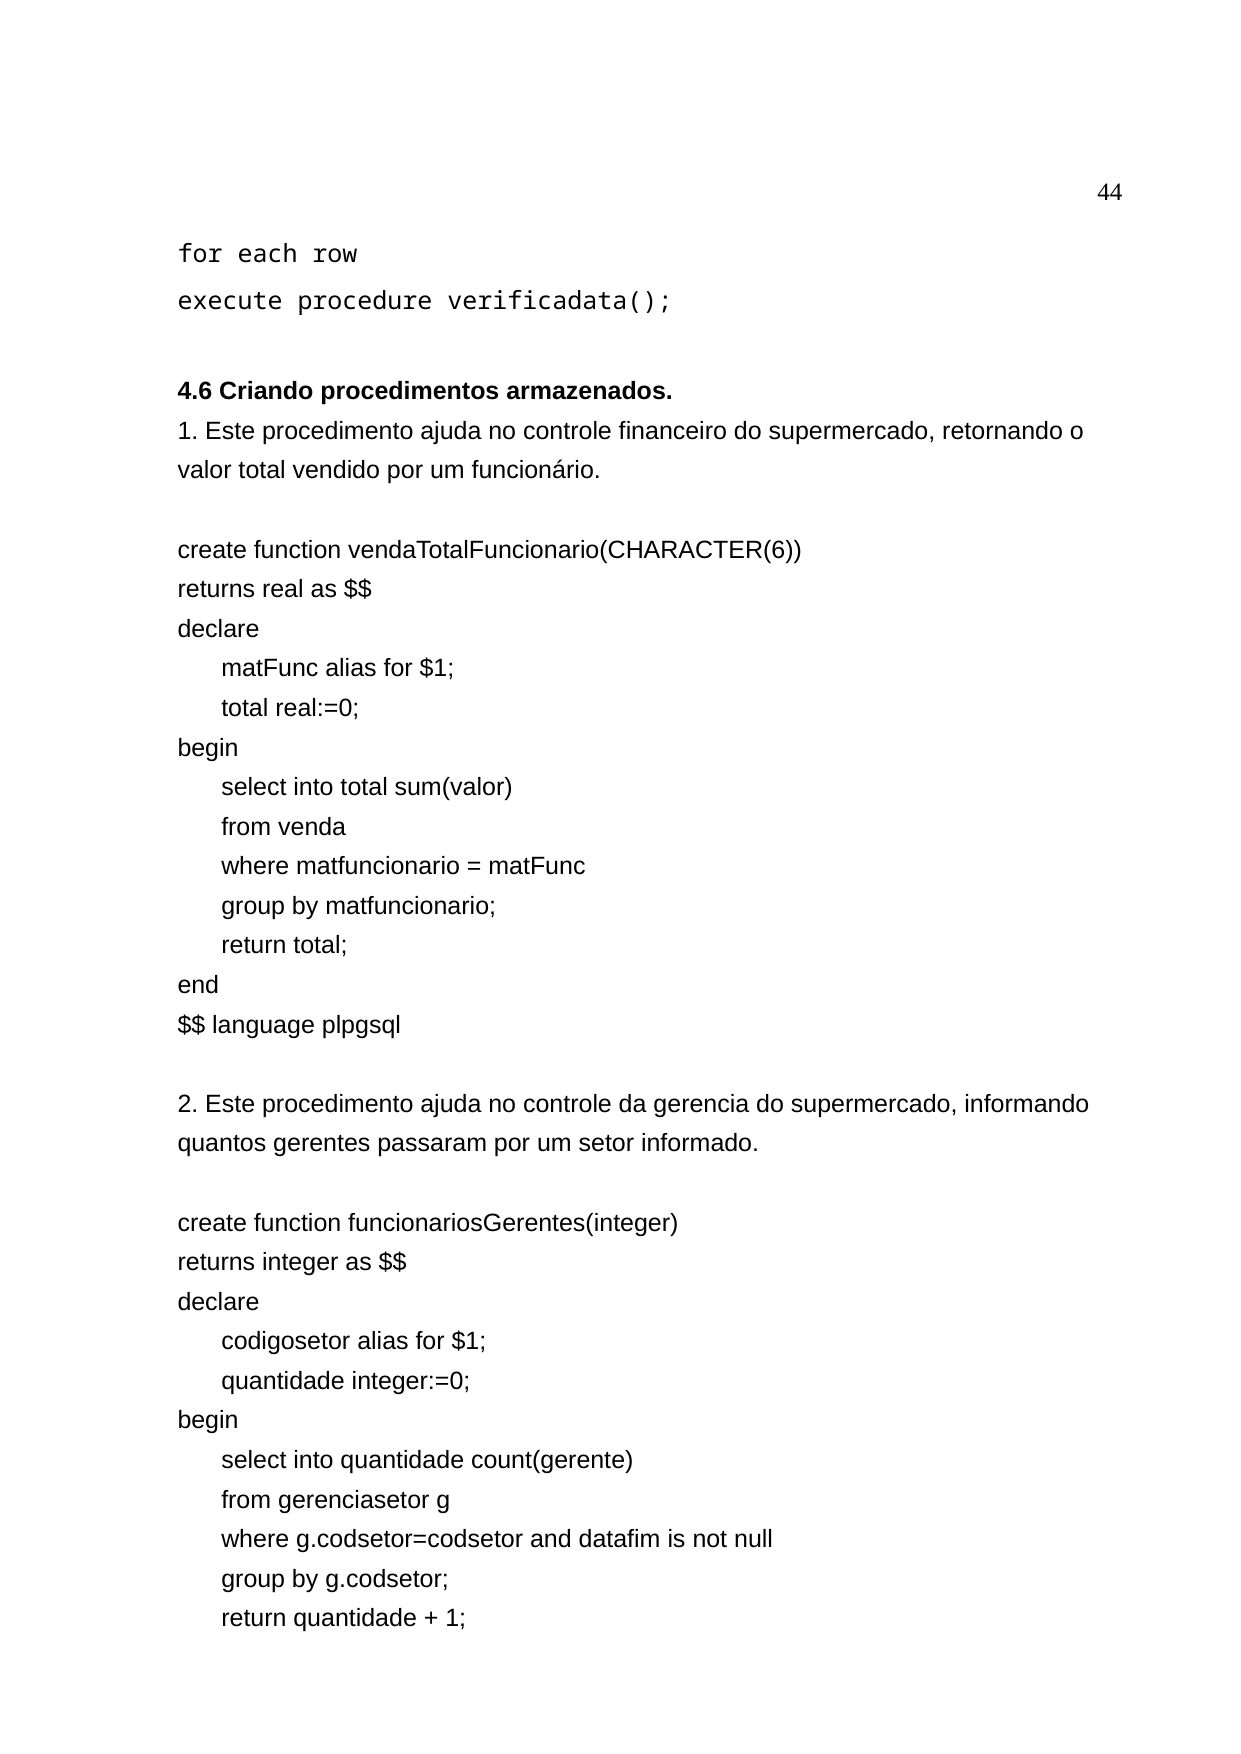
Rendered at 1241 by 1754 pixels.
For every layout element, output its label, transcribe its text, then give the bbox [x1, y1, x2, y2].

text codigosetor alias for $1; [177, 1326, 1122, 1355]
text returns real as $$ [177, 574, 1122, 603]
text declare [177, 1287, 1122, 1316]
text group by g.codsetor; [177, 1564, 1122, 1593]
text from venda [177, 812, 1122, 841]
text where matfuncionario = matFunc [177, 851, 1122, 880]
text return quantidade + 1; [177, 1603, 1122, 1632]
text select into total sum(valor) [177, 772, 1122, 801]
text select into quantidade count(gerente) [177, 1445, 1122, 1474]
text create function funcionariosGerentes(integer) [177, 1208, 1122, 1236]
text return total; [177, 931, 1122, 959]
text $$ language plpgsql [177, 1010, 1122, 1038]
text begin [177, 733, 1122, 761]
text from gerenciasetor g [177, 1485, 1122, 1513]
text returns integer as $$ [177, 1247, 1122, 1276]
text end [177, 970, 1122, 999]
text 1. Este procedimento ajuda no controle financeiro do supermercado, retornando o valor total vendido por um funcionário. [177, 416, 1122, 484]
text create function vendaTotalFuncionario(CHARACTER(6)) [177, 535, 1122, 563]
text begin [177, 1406, 1122, 1434]
text for each row [177, 235, 1122, 269]
text group by matfuncionario; [177, 891, 1122, 920]
text where g.codsetor=codsetor and datafim is not null [177, 1524, 1122, 1553]
text total real:=0; [177, 693, 1122, 722]
text 2. Este procedimento ajuda no controle da gerencia do supermercado, informando quantos gerentes passaram por um setor informado. [177, 1089, 1122, 1157]
text quantidade integer:=0; [177, 1366, 1122, 1395]
text declare [177, 614, 1122, 643]
text matFunc alias for $1; [177, 653, 1122, 682]
text 4.6 Criando procedimentos armazenados. [177, 376, 1122, 405]
text execute procedure verificadata(); [177, 282, 1122, 316]
